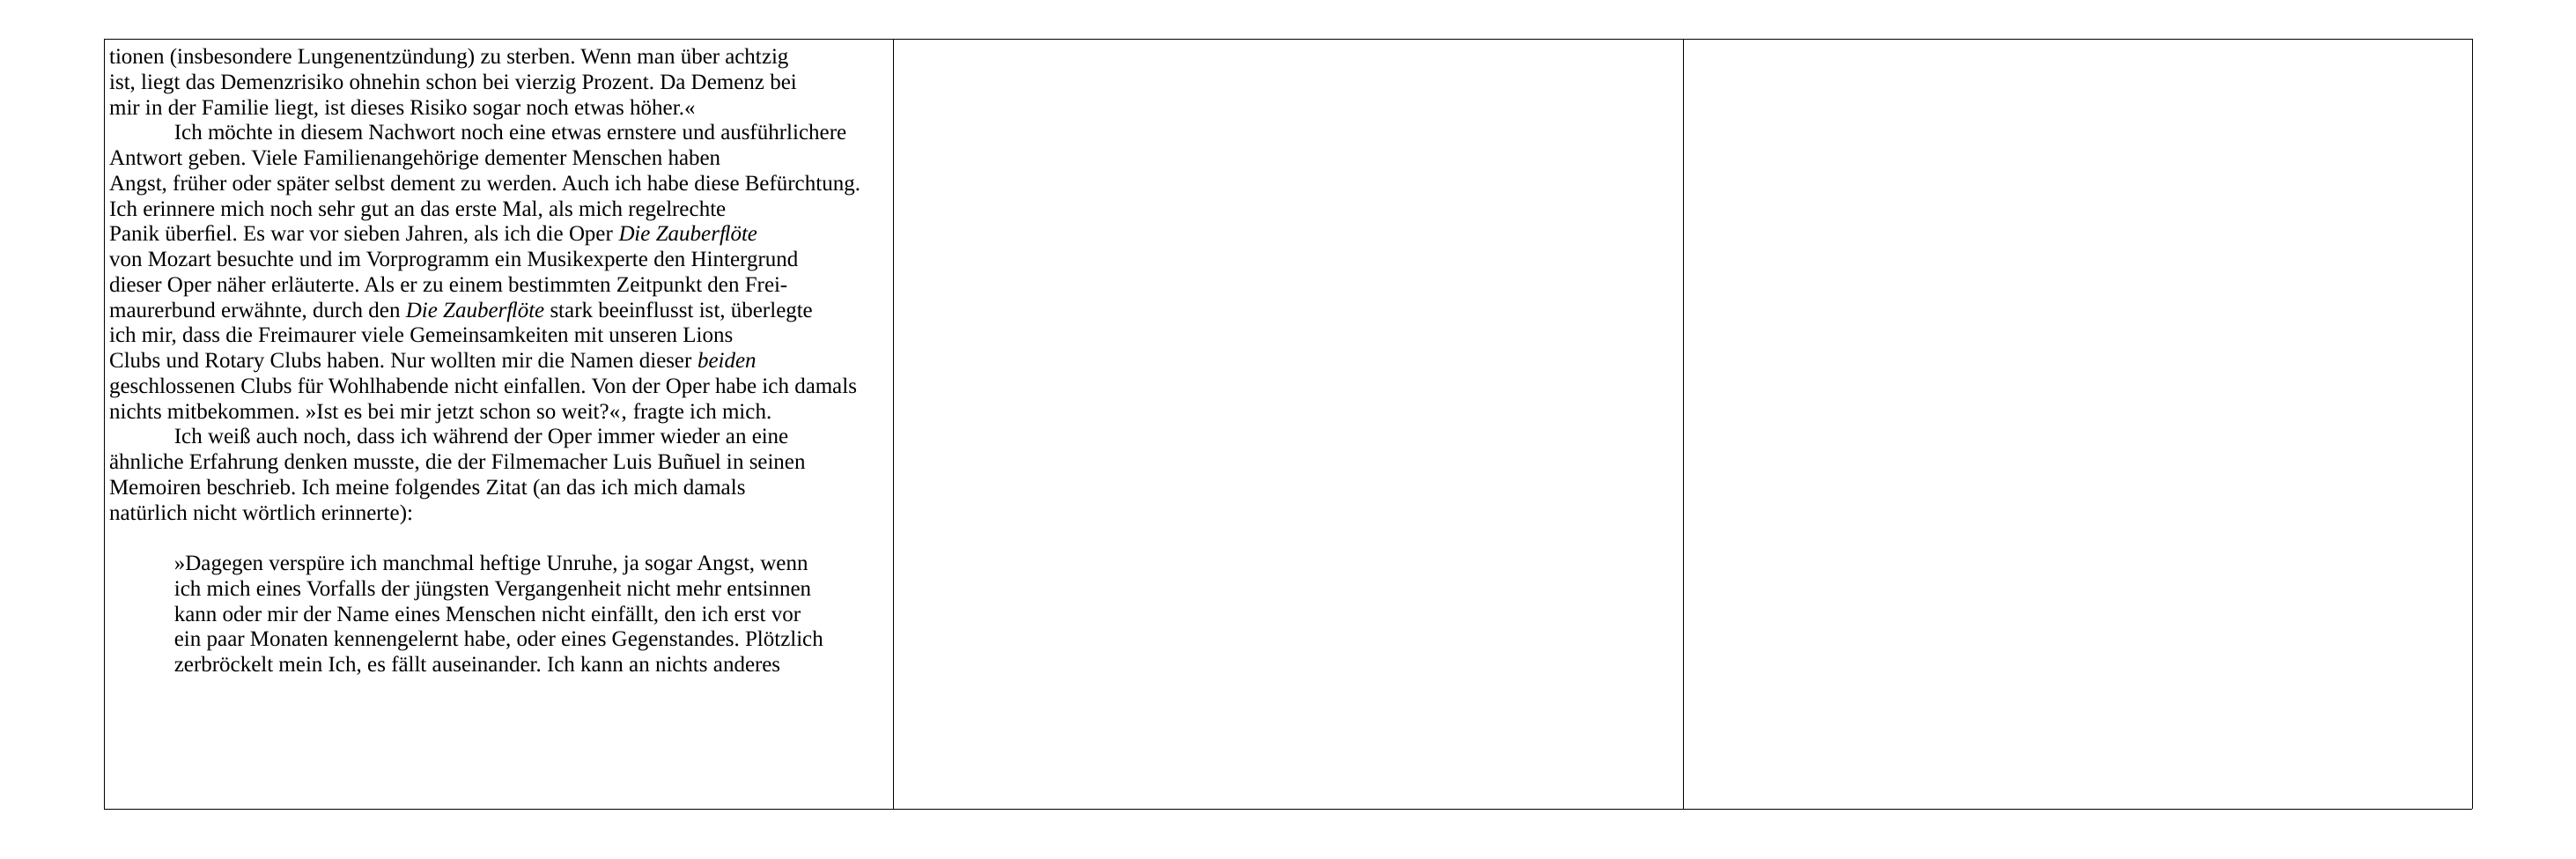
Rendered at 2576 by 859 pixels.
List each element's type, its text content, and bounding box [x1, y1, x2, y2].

table_header tionen (insbesondere Lungenentzündung) zu sterben. Wenn man über achtzig ist, liegt das Demenzrisiko ohnehin schon bei vierzig Prozent. Da Demenz bei mir in der Familie liegt, ist dieses Risiko sogar noch etwas höher.« Ich möchte in diesem Nachwort noch eine etwas ernstere und ausführlichere Antwort geben. Viele Familienangehörige dementer Menschen haben Angst, früher oder später selbst dement zu werden. Auch ich habe diese Befürchtung. Ich erinnere mich noch sehr gut an das erste Mal, als mich regelrechte Panik überﬁel. Es war vor sieben Jahren, als ich die Oper Die Zauberﬂöte von Mozart besuchte und im Vorprogramm ein Musikexperte den Hintergrund dieser Oper näher erläuterte. Als er zu einem bestimmten Zeitpunkt den Frei- maurerbund erwähnte, durch den Die Zauberﬂöte stark beeinflusst ist, überlegte ich mir, dass die Freimaurer viele Gemeinsamkeiten mit unseren Lions Clubs und Rotary Clubs haben. Nur wollten mir die Namen dieser beiden geschlossenen Clubs für Wohlhabende nicht einfallen. Von der Oper habe ich damals nichts mitbekommen. »Ist es bei mir jetzt schon so weit?«‚ fragte ich mich. Ich weiß auch noch, dass ich während der Oper immer wieder an eine ähnliche Erfahrung denken musste, die der Filmemacher Luis Buñuel in seinen Memoiren beschrieb. Ich meine folgendes Zitat (an das ich mich damals natürlich nicht wörtlich erinnerte): »Dagegen verspüre ich manchmal heftige Unruhe, ja sogar Angst, wenn ich mich eines Vorfalls der jüngsten Vergangenheit nicht mehr entsinnen kann oder mir der Name eines Menschen nicht einfällt, den ich erst vor ein paar Monaten kennengelernt habe, oder eines Gegenstandes. Plötzlich zerbröckelt mein Ich, es fällt auseinander. Ich kann an nichts anderes [105, 40, 893, 809]
